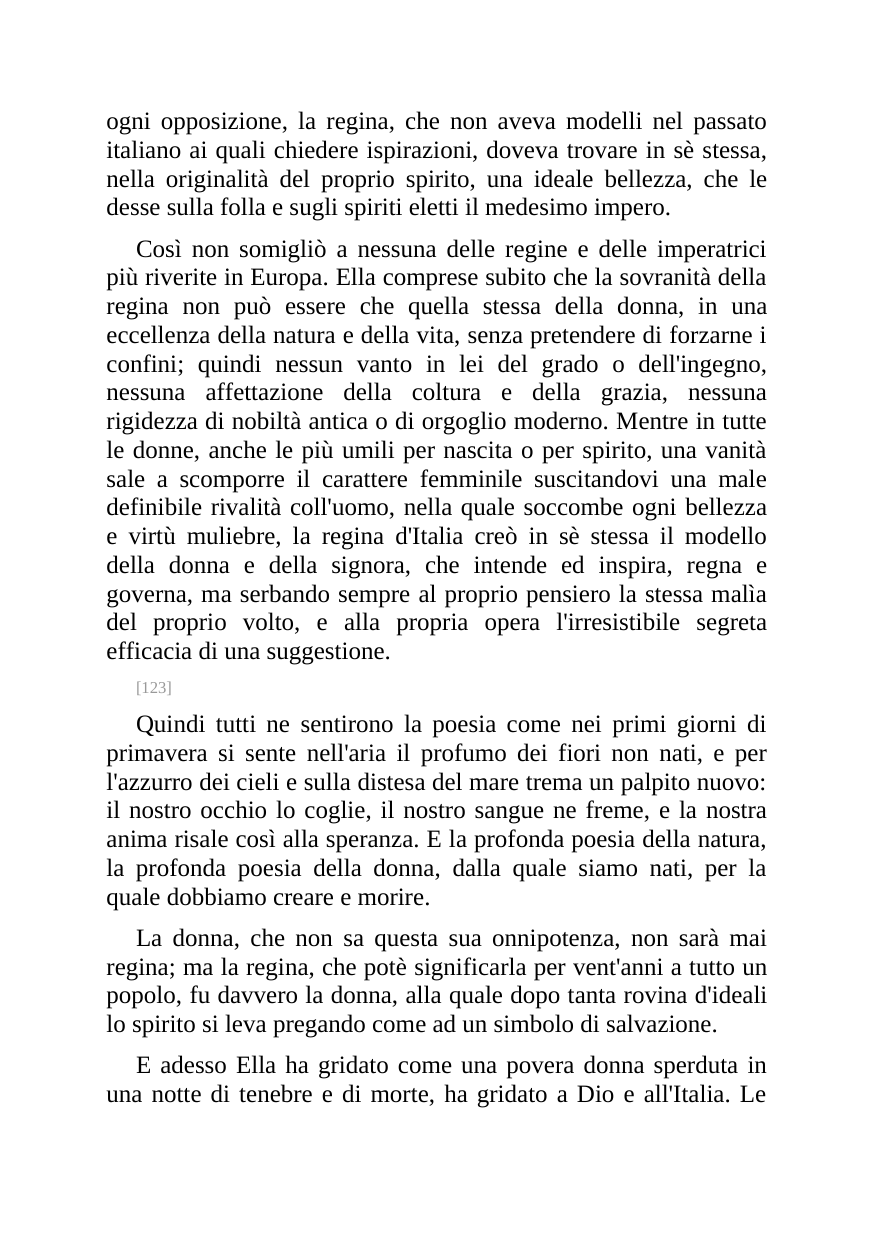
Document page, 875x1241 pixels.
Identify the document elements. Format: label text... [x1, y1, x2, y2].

text Quindi tutti ne sentirono la poesia come nei primi giorni di primavera si sente nell'aria il profumo dei fiori non nati, e per l'azzurro dei cieli e sulla distesa del mare trema un palpito nuovo: il nostro occhio lo coglie, il nostro sangue ne freme, e la nostra anima risale così alla speranza. E la profonda poesia della natura, la profonda poesia della donna, dalla quale siamo nati, per la quale dobbiamo creare e morire. [106, 709, 768, 910]
text E adesso Ella ha gridato come una povera donna sperduta in una notte di tenebre e di morte, ha gridato a Dio e all'Italia. Le [106, 1050, 768, 1108]
text ogni opposizione, la regina, che non aveva modelli nel passato italiano ai quali chiedere ispirazioni, doveva trovare in sè stessa, nella originalità del proprio spirito, una ideale bellezza, che le desse sulla folla e sugli spiriti eletti il medesimo impero. [106, 106, 768, 221]
text Così non somigliò a nessuna delle regine e delle imperatrici più riverite in Europa. Ella comprese subito che la sovranità della regina non può essere che quella stessa della donna, in una eccellenza della natura e della vita, senza pretendere di forzarne i confini; quindi nessun vanto in lei del grado o dell'ingegno, nessuna affettazione della coltura e della grazia, nessuna rigidezza di nobiltà antica o di orgoglio moderno. Mentre in tutte le donne, anche le più umili per nascita o per spirito, una vanità sale a scomporre il carattere femminile suscitandovi una male definibile rivalità coll'uomo, nella quale soccombe ogni bellezza e virtù muliebre, la regina d'Italia creò in sè stessa il modello della donna e della signora, che intende ed inspira, regna e governa, ma serbando sempre al proprio pensiero la stessa malìa del proprio volto, e alla propria opera l'irresistibile segreta efficacia di una suggestione. [106, 234, 768, 665]
text [123] [106, 677, 768, 697]
text La donna, che non sa questa sua onnipotenza, non sarà mai regina; ma la regina, che potè significarla per vent'anni a tutto un popolo, fu davvero la donna, alla quale dopo tanta rovina d'ideali lo spirito si leva pregando come ad un simbolo di salvazione. [106, 923, 768, 1038]
